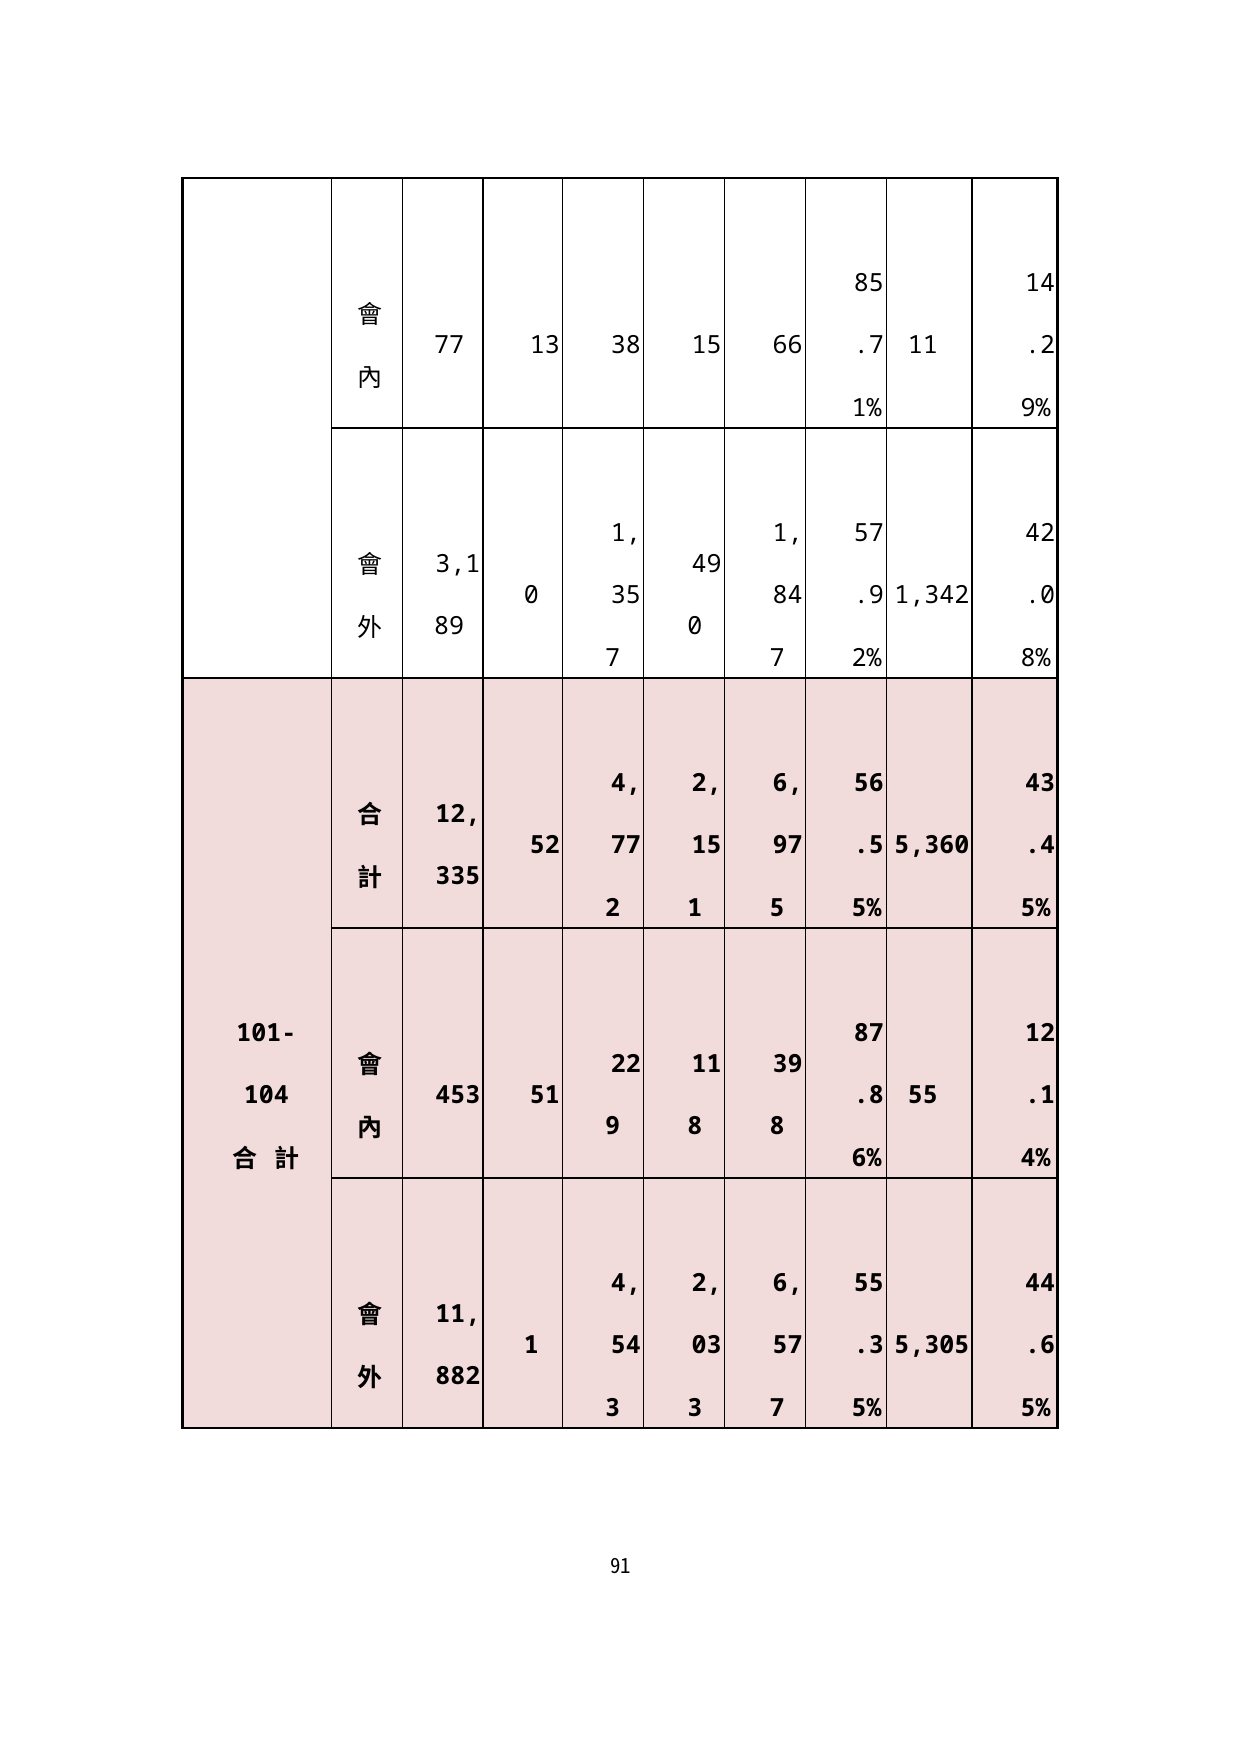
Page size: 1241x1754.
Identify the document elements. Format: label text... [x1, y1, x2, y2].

table_cell 490 [644, 429, 724, 677]
table_cell 38 [563, 179, 643, 427]
table_cell 398 [725, 929, 805, 1177]
table_cell 12.14% [973, 929, 1056, 1177]
table_cell 1,342 [887, 429, 971, 677]
table_cell 13 [484, 179, 562, 427]
table_cell 合計 [332, 679, 402, 927]
table_cell 55 [887, 929, 971, 1177]
table_cell 57.92% [806, 429, 886, 677]
table_cell 6,975 [725, 679, 805, 927]
table_cell 4,543 [563, 1179, 643, 1427]
table_cell 4,772 [563, 679, 643, 927]
table_cell 52 [484, 679, 562, 927]
table_cell 56.55% [806, 679, 886, 927]
table_cell 118 [644, 929, 724, 1177]
table_cell 15 [644, 179, 724, 427]
table_cell 會內 [332, 929, 402, 1177]
table_cell 87.86% [806, 929, 886, 1177]
table_cell 會外 [332, 1179, 402, 1427]
table_cell 1 [484, 1179, 562, 1427]
table_cell 14.29% [973, 179, 1056, 427]
table_cell 43.45% [973, 679, 1056, 927]
table_cell 42.08% [973, 429, 1056, 677]
table_cell 5,305 [887, 1179, 971, 1427]
table_cell 51 [484, 929, 562, 1177]
table_cell 6,577 [725, 1179, 805, 1427]
table_cell 2,151 [644, 679, 724, 927]
table_cell 11,882 [403, 1179, 482, 1427]
table_cell 2,033 [644, 1179, 724, 1427]
table_cell 101-104合計 [184, 679, 331, 1427]
table_cell 55.35% [806, 1179, 886, 1427]
table_cell 11 [887, 179, 971, 427]
table_cell 12,335 [403, 679, 482, 927]
table_cell [184, 179, 331, 677]
table_cell 229 [563, 929, 643, 1177]
table_cell 5,360 [887, 679, 971, 927]
table_cell 77 [403, 179, 482, 427]
table_cell 1,357 [563, 429, 643, 677]
table_cell 會內 [332, 179, 402, 427]
table_cell 會外 [332, 429, 402, 677]
table_cell 85.71% [806, 179, 886, 427]
table_cell 0 [484, 429, 562, 677]
table_cell 1,847 [725, 429, 805, 677]
table_cell 453 [403, 929, 482, 1177]
table_cell 66 [725, 179, 805, 427]
table_cell 3,189 [403, 429, 482, 677]
table_cell 44.65% [973, 1179, 1056, 1427]
